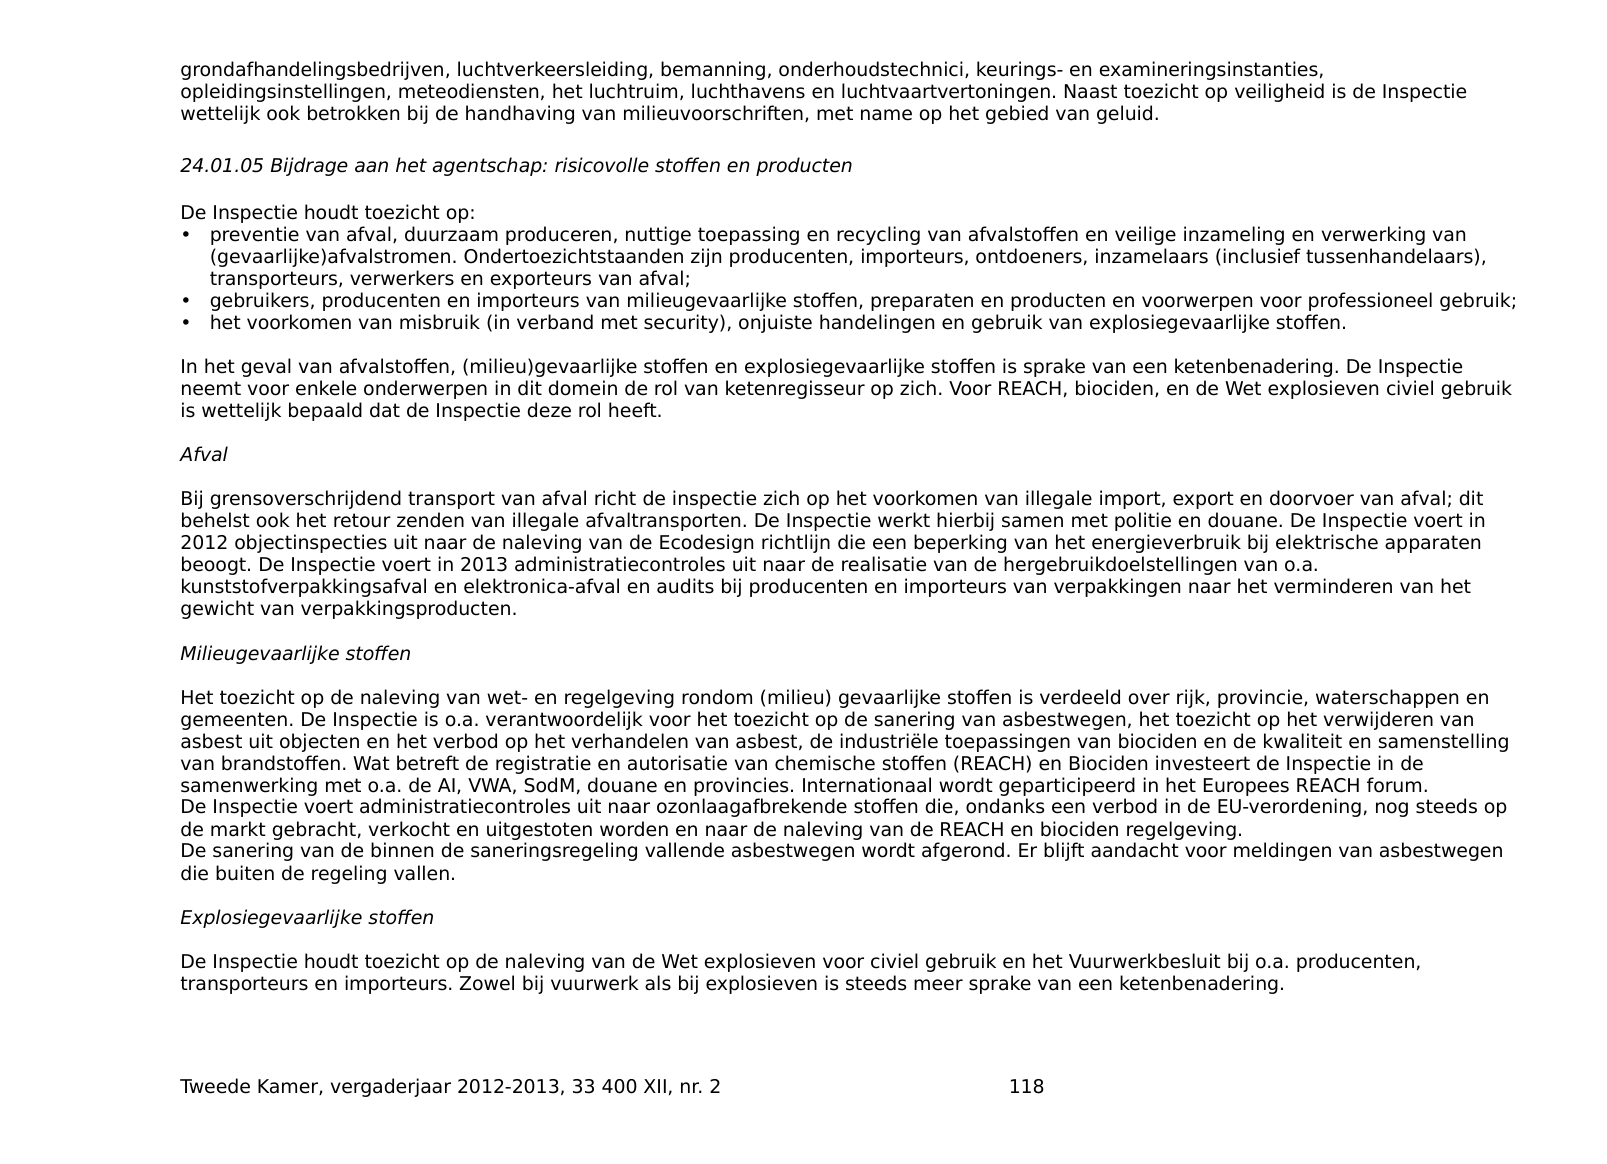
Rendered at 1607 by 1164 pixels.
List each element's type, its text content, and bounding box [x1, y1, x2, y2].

text grondafhandelingsbedrijven, luchtverkeersleiding, bemanning, onderhoudstechnici, keurings- en examineringsinstanties, opleidingsinstellingen, meteodiensten, het luchtruim, luchthavens en luchtvaartvertoningen. Naast toezicht op veiligheid is de Inspectie wettelijk ook betrokken bij de handhaving van milieuvoorschriften, met name op het gebied van geluid. [180, 59, 1529, 125]
text Bij grensoverschrijdend transport van afval richt de inspectie zich op het voorkomen van illegale import, export en doorvoer van afval; dit behelst ook het retour zenden van illegale afvaltransporten. De Inspectie werkt hierbij samen met politie en douane. De Inspectie voert in 2012 objectinspecties uit naar de naleving van de Ecodesign richtlijn die een beperking van het energieverbruik bij elektrische apparaten beoogt. De Inspectie voert in 2013 administratiecontroles uit naar de realisatie van de hergebruikdoelstellingen van o.a. kunststofverpakkingsafval en elektronica-afval en audits bij producenten en importeurs van verpakkingen naar het verminderen van het gewicht van verpakkingsproducten. [180, 488, 1529, 620]
text De Inspectie houdt toezicht op: [180, 202, 1529, 224]
subtitle Afval [180, 444, 1529, 466]
subtitle 24.01.05 Bijdrage aan het agentschap: risicovolle stoffen en producten [180, 155, 1529, 177]
text Het toezicht op de naleving van wet- en regelgeving rondom (milieu) gevaarlijke stoffen is verdeeld over rijk, provincie, waterschappen en gemeenten. De Inspectie is o.a. verantwoordelijk voor het toezicht op de sanering van asbestwegen, het toezicht op het verwijderen van asbest uit objecten en het verbod op het verhandelen van asbest, de industriële toepassingen van biociden en de kwaliteit en samenstelling van brandstoffen. Wat betreft de registratie en autorisatie van chemische stoffen (REACH) en Biociden investeert de Inspectie in de samenwerking met o.a. de AI, VWA, SodM, douane en provincies. Internationaal wordt geparticipeerd in het Europees REACH forum. [180, 687, 1529, 796]
text De Inspectie voert administratiecontroles uit naar ozonlaagafbrekende stoffen die, ondanks een verbod in de EU-verordening, nog steeds op de markt gebracht, verkocht en uitgestoten worden en naar de naleving van de REACH en biociden regelgeving. [180, 796, 1529, 840]
text • gebruikers, producenten en importeurs van milieugevaarlijke stoffen, preparaten en producten en voorwerpen voor professioneel gebruik; [180, 290, 1529, 312]
text • het voorkomen van misbruik (in verband met security), onjuiste handelingen en gebruik van explosiegevaarlijke stoffen. [180, 312, 1529, 334]
subtitle Milieugevaarlijke stoffen [180, 642, 1529, 664]
text De Inspectie houdt toezicht op de naleving van de Wet explosieven voor civiel gebruik en het Vuurwerkbesluit bij o.a. producenten, transporteurs en importeurs. Zowel bij vuurwerk als bij explosieven is steeds meer sprake van een ketenbenadering. [180, 951, 1529, 995]
text • preventie van afval, duurzaam produceren, nuttige toepassing en recycling van afvalstoffen en veilige inzameling en verwerking van (gevaarlijke)afvalstromen. Ondertoezichtstaanden zijn producenten, importeurs, ontdoeners, inzamelaars (inclusief tussenhandelaars), transporteurs, verwerkers en exporteurs van afval; [180, 224, 1529, 290]
subtitle Explosiegevaarlijke stoffen [180, 907, 1529, 928]
text De sanering van de binnen de saneringsregeling vallende asbestwegen wordt afgerond. Er blijft aandacht voor meldingen van asbestwegen die buiten de regeling vallen. [180, 840, 1529, 884]
text In het geval van afvalstoffen, (milieu)gevaarlijke stoffen en explosiegevaarlijke stoffen is sprake van een ketenbenadering. De Inspectie neemt voor enkele onderwerpen in dit domein de rol van ketenregisseur op zich. Voor REACH, biociden, en de Wet explosieven civiel gebruik is wettelijk bepaald dat de Inspectie deze rol heeft. [180, 356, 1529, 422]
